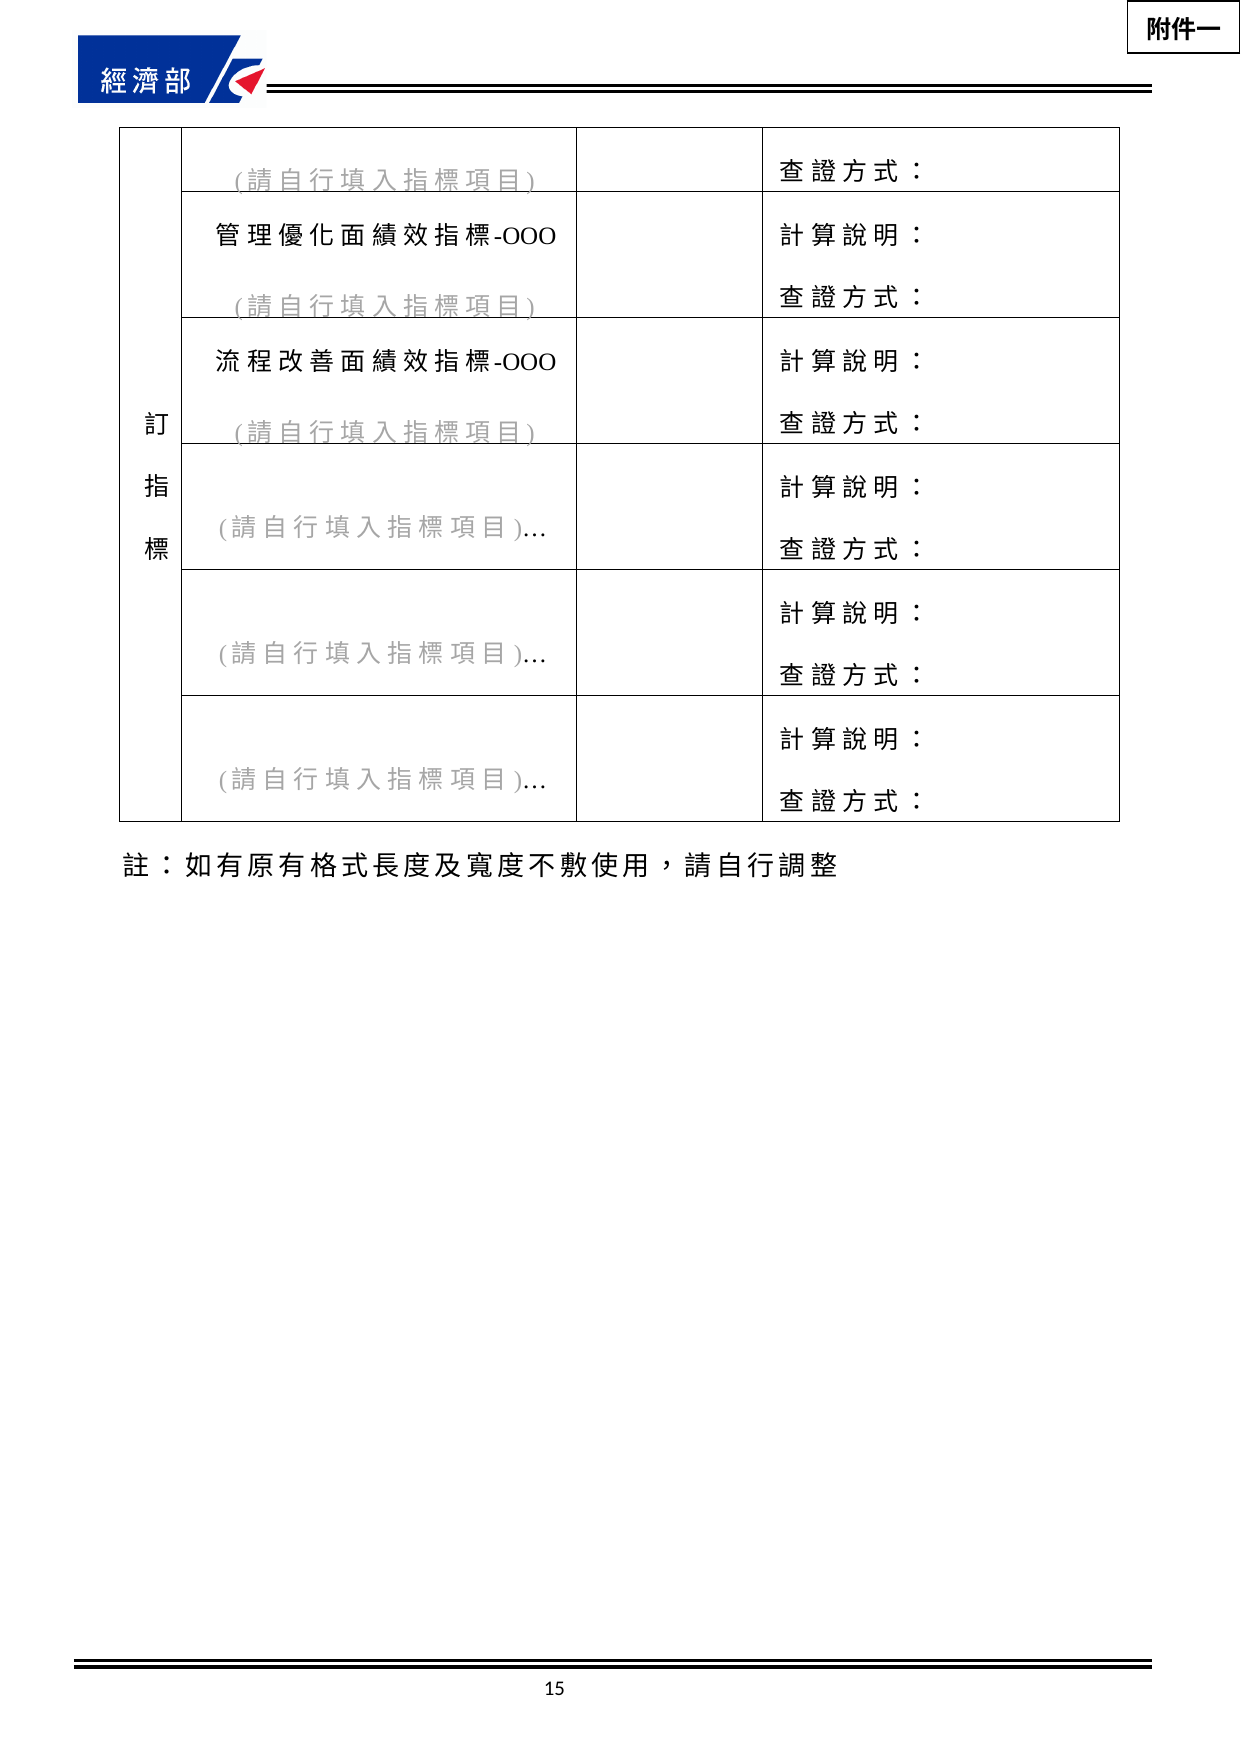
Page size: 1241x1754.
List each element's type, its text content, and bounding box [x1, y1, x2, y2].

table_cell 計算說明： 查證方式： [763, 318, 1119, 443]
table_cell (請自行填入指標項目)… [182, 696, 576, 821]
table_cell 計算說明： 查證方式： [763, 444, 1119, 569]
table_cell [577, 444, 762, 569]
table_cell 計算說明： 查證方式： [763, 570, 1119, 695]
table_cell (請自行填入指標項目)… [182, 570, 576, 695]
table_cell 計算說明： 查證方式： [763, 696, 1119, 821]
text 註：如有原有格式長度及寬度不敷使用，請自行調整 [120, 822, 1120, 884]
table_cell 訂指標 [120, 128, 181, 821]
table_cell (請自行填入指標項目) [182, 128, 576, 191]
table_cell [577, 570, 762, 695]
table_cell [577, 318, 762, 443]
table_cell [577, 128, 762, 191]
table_cell 流程改善面績效指標-OOO (請自行填入指標項目) [182, 318, 576, 443]
table_cell 查證方式： [763, 128, 1119, 191]
table_cell (請自行填入指標項目)… [182, 444, 576, 569]
table_cell [577, 696, 762, 821]
table_cell 計算說明： 查證方式： [763, 192, 1119, 317]
table_cell [577, 192, 762, 317]
table_cell 管理優化面績效指標-OOO (請自行填入指標項目) [182, 192, 576, 317]
